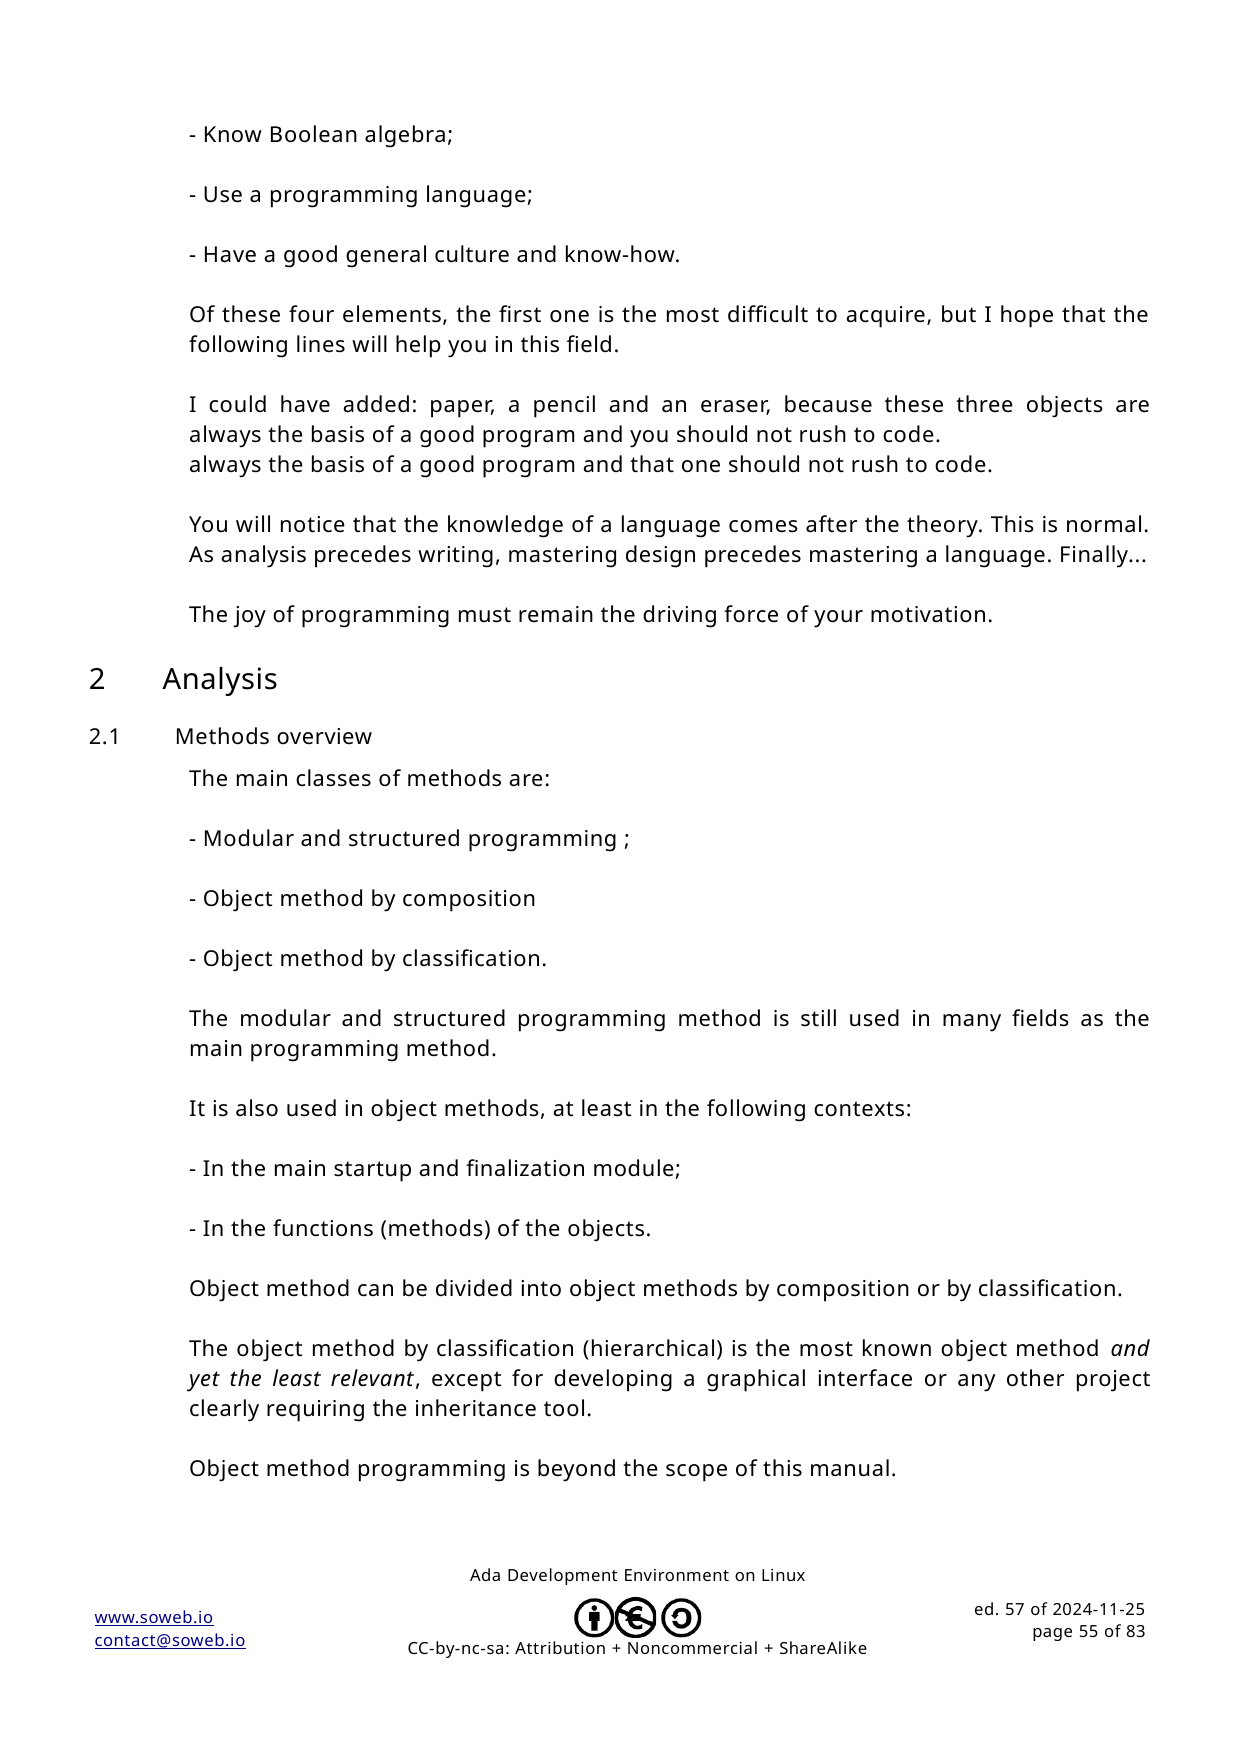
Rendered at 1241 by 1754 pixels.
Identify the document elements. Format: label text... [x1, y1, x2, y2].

picture [573, 1597, 657, 1638]
text - Use a programming language; [189, 178, 1152, 208]
text - Object method by composition [189, 883, 1152, 913]
text - In the main startup and finalization module; [189, 1153, 1152, 1183]
text The main classes of methods are: [189, 763, 1152, 793]
text Object method can be divided into object methods by composition or by classification. [189, 1273, 1152, 1303]
subtitle Methods overview [88, 721, 1152, 751]
text - Object method by classification. [189, 943, 1152, 973]
picture [660, 1597, 702, 1638]
text always the basis of a good program and that one should not rush to code. [189, 448, 1152, 478]
text Of these four elements, the first one is the most difficult to acquire, but I hope that the following lines will help you in this field. [189, 298, 1152, 358]
text Object method programming is beyond the scope of this manual. [189, 1453, 1152, 1483]
text The modular and structured programming method is still used in many fields as the main programming method. [189, 1003, 1152, 1063]
text - Have a good general culture and know-how. [189, 238, 1152, 268]
text - In the functions (methods) of the objects. [189, 1213, 1152, 1243]
text You will notice that the knowledge of a language comes after the theory. This is normal. As analysis precedes writing, mastering design precedes mastering a language. Finally... [189, 508, 1152, 568]
text I could have added: paper, a pencil and an eraser, because these three objects are always the basis of a good program and you should not rush to code. [189, 388, 1152, 448]
subtitle Analysis [88, 658, 1152, 697]
text The object method by classification (hierarchical) is the most known object method and yet the least relevant, except for developing a graphical interface or any other project clearly requiring the inheritance tool. [189, 1333, 1152, 1423]
text - Know Boolean algebra; [189, 118, 1152, 148]
text - Modular and structured programming ; [189, 823, 1152, 853]
text It is also used in object methods, at least in the following contexts: [189, 1093, 1152, 1123]
text The joy of programming must remain the driving force of your motivation. [189, 598, 1152, 628]
